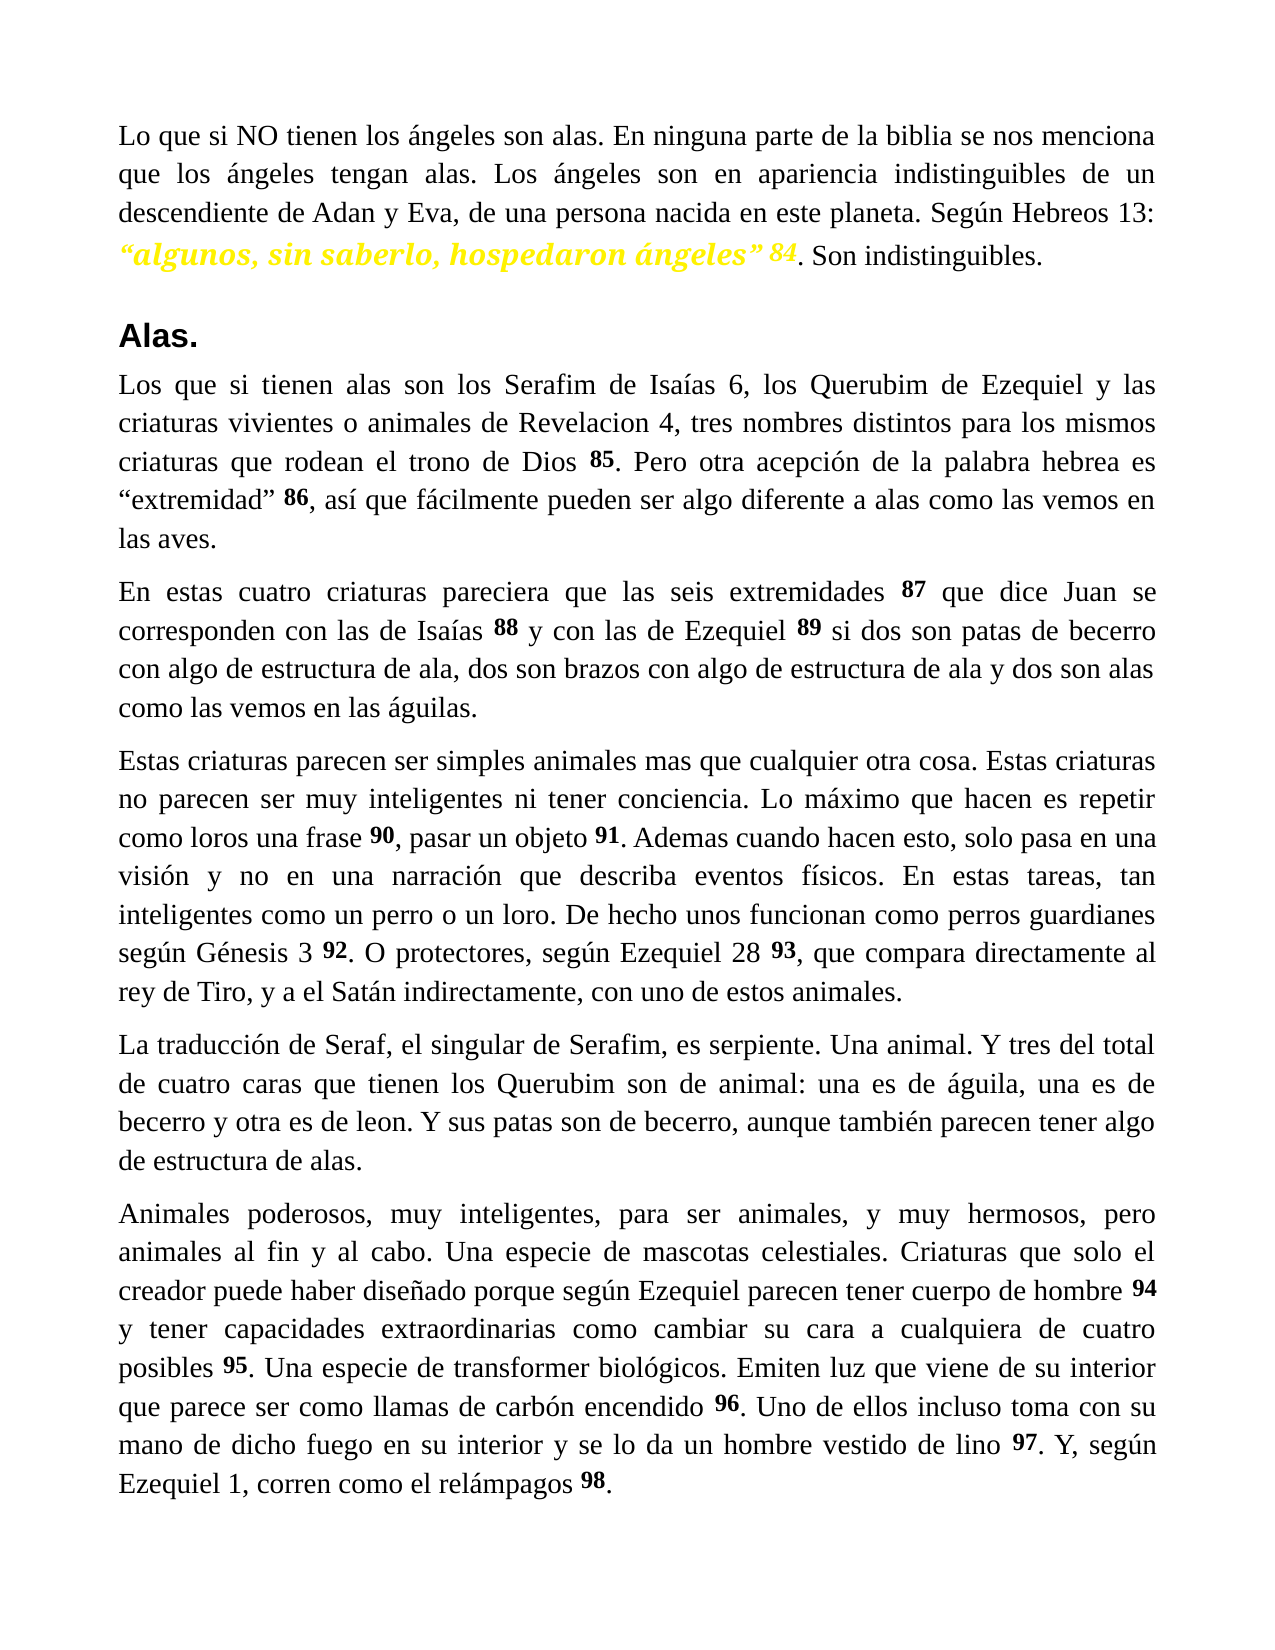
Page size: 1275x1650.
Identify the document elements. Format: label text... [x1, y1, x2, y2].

text En estas cuatro criaturas pareciera que las seis extremidades que dice Juan se corresponden con las de Isaías y con las de Ezequiel si dos son patas de becerro con algo de estructura de ala, dos son brazos con algo de estructura de ala y dos son alas como las vemos en las águilas. [118, 574, 1157, 723]
subtitle Alas. [118, 316, 1157, 354]
text Estas criaturas parecen ser simples animales mas que cualquier otra cosa. Estas criaturas no parecen ser muy inteligentes ni tener conciencia. Lo máximo que hacen es repetir como loros una frase , pasar un objeto . Ademas cuando hacen esto, solo pasa en una visión y no en una narración que describa eventos físicos. En estas tareas, tan inteligentes como un perro o un loro. De hecho unos funcionan como perros guardianes según Génesis 3 . O protectores, según Ezequiel 28 , que compara directamente al rey de Tiro, y a el Satán indirectamente, con uno de estos animales. [118, 743, 1157, 1008]
text Los que si tienen alas son los Serafim de Isaías 6, los Querubim de Ezequiel y las criaturas vivientes o animales de Revelacion 4, tres nombres distintos para los mismos criaturas que rodean el trono de Dios . Pero otra acepción de la palabra hebrea es “extremidad” , así que fácilmente pueden ser algo diferente a alas como las vemos en las aves. [118, 367, 1157, 554]
text Lo que si NO tienen los ángeles son alas. En ninguna parte de la biblia se nos menciona que los ángeles tengan alas. Los ángeles son en apariencia indistinguibles de un descendiente de Adan y Eva, de una persona nacida en este planeta. Según Hebreos 13: “algunos, sin saberlo, hospedaron ángeles” . Son indistinguibles. [118, 118, 1157, 274]
text La traducción de Seraf, el singular de Serafim, es serpiente. Una animal. Y tres del total de cuatro caras que tienen los Querubim son de animal: una es de águila, una es de becerro y otra es de leon. Y sus patas son de becerro, aunque también parecen tener algo de estructura de alas. [118, 1027, 1157, 1176]
text Animales poderosos, muy inteligentes, para ser animales, y muy hermosos, pero animales al fin y al cabo. Una especie de mascotas celestiales. Criaturas que solo el creador puede haber diseñado porque según Ezequiel parecen tener cuerpo de hombre y tener capacidades extraordinarias como cambiar su cara a cualquiera de cuatro posibles . Una especie de transformer biológicos. Emiten luz que viene de su interior que parece ser como llamas de carbón encendido . Uno de ellos incluso toma con su mano de dicho fuego en su interior y se lo da un hombre vestido de lino . Y, según Ezequiel 1, corren como el relámpagos . [118, 1196, 1157, 1499]
